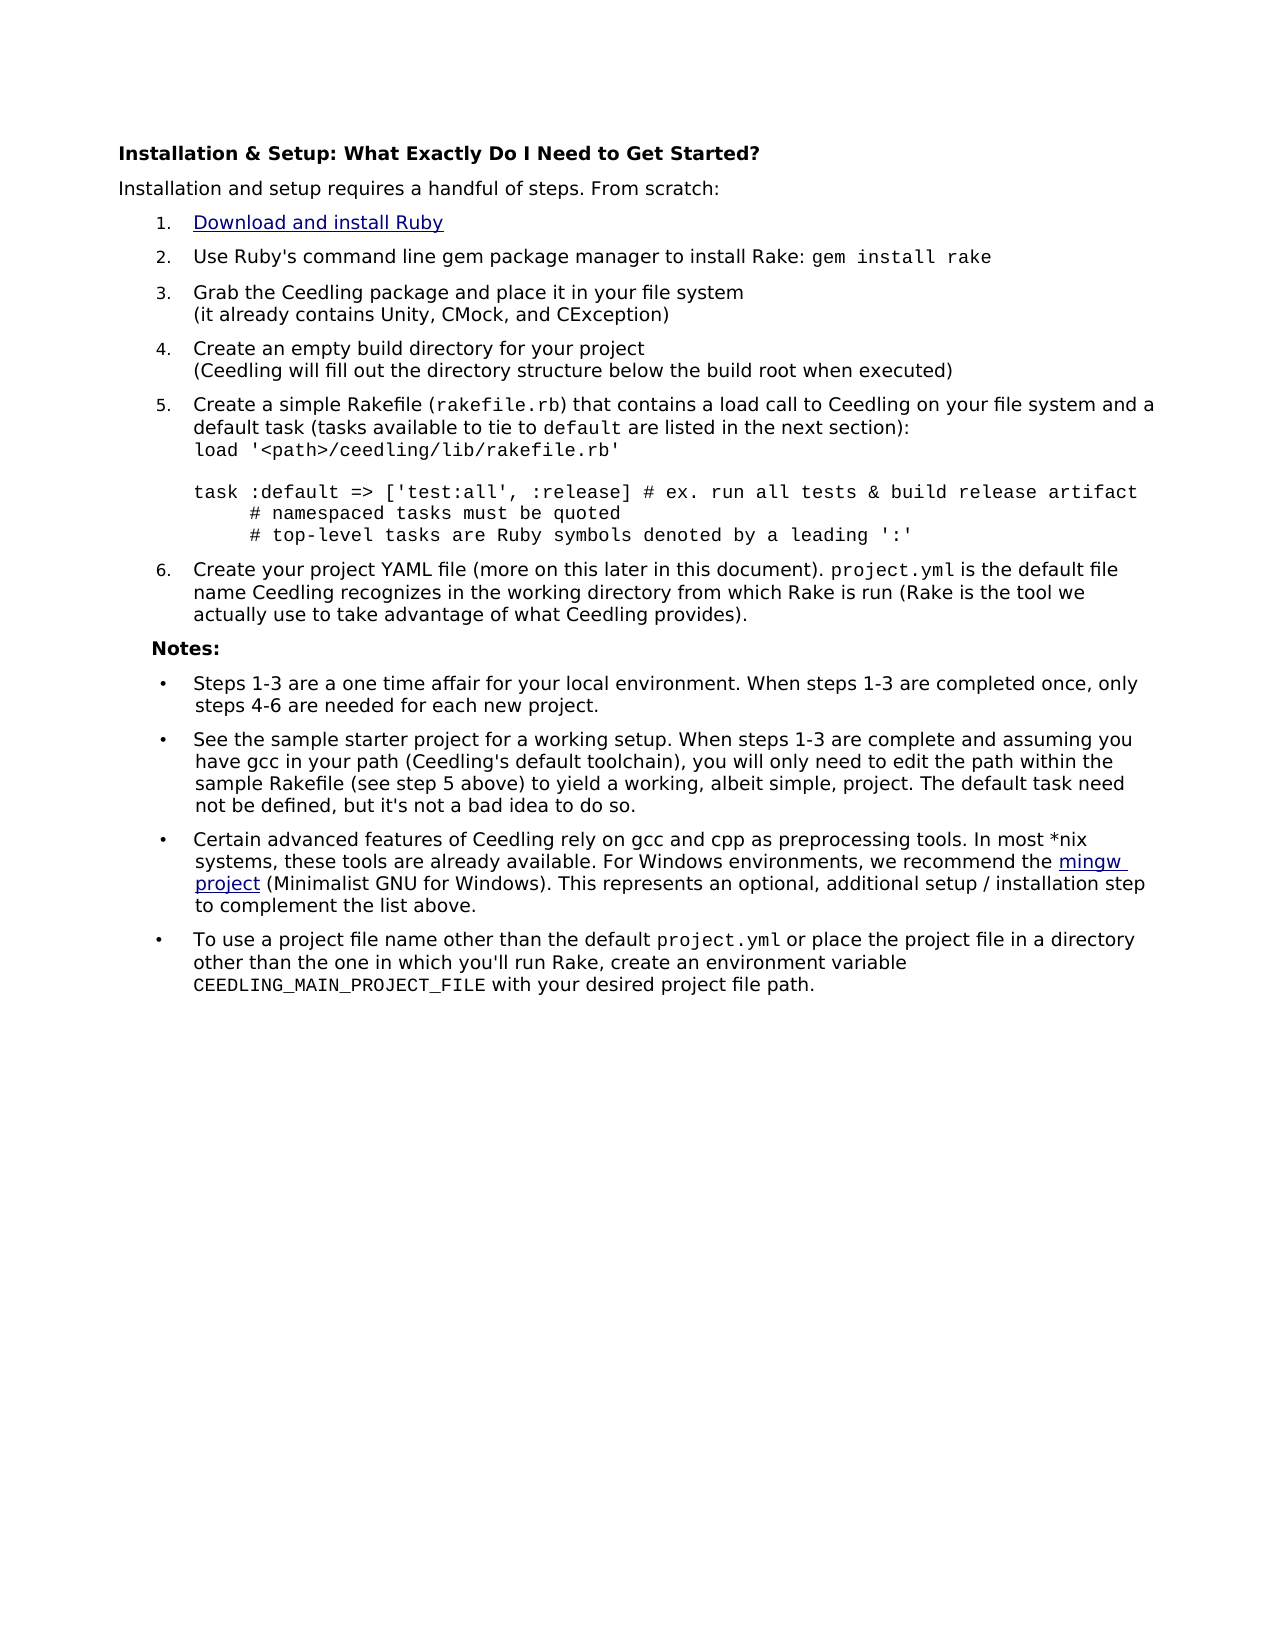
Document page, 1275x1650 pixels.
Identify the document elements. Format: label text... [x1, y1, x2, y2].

list Use Ruby's command line gem package manager to install Rake: gem install rake [156, 246, 1157, 269]
subtitle Installation & Setup: What Exactly Do I Need to Get Started? [118, 143, 1157, 165]
list Download and install Ruby [156, 212, 1157, 234]
text Installation and setup requires a handful of steps. From scratch: [118, 177, 1157, 199]
list Create your project YAML file (more on this later in this document). project.yml is the default file name Ceedling recognizes in the working directory from which Rake is run (Rake is the tool we actually use to take advantage of what Ceedling provides). [156, 559, 1157, 626]
text Notes: [151, 638, 1157, 660]
list See the sample starter project for a working setup. When steps 1-3 are complete and assuming you have gcc in your path (Ceedling's default toolchain), you will only need to edit the path within the sample Rakefile (see step 5 above) to yield a working, albeit simple, project. The default task need not be defined, but it's not a bad idea to do so. [160, 729, 1157, 816]
list Certain advanced features of Ceedling rely on gcc and cpp as preprocessing tools. In most *nix systems, these tools are already available. For Windows environments, we recommend the mingw project (Minimalist GNU for Windows). This represents an optional, additional setup / installation step to complement the list above. [160, 829, 1157, 916]
list Grab the Ceedling package and place it in your file system (it already contains Unity, CMock, and CException) [156, 282, 1157, 326]
list Steps 1-3 are a one time affair for your local environment. When steps 1-3 are completed once, only steps 4-6 are needed for each new project. [160, 673, 1157, 716]
list To use a project file name other than the default project.yml or place the project file in a directory other than the one in which you'll run Rake, create an environment variable CEEDLING_MAIN_PROJECT_FILE with your desired project file path. [156, 929, 1157, 997]
list Create an empty build directory for your project (Ceedling will fill out the directory structure below the build root when executed) [156, 338, 1157, 382]
list Create a simple Rakefile (rakefile.rb) that contains a load call to Ceedling on your file system and a default task (tasks available to tie to default are listed in the next section): load '<path>/ceedling/lib/rakefile.rb' task :default => ['test:all', :release] # ex. run all tests & build release artifact # namespaced tasks must be quoted # top-level tasks are Ruby symbols denoted by a leading ':' [156, 394, 1157, 547]
